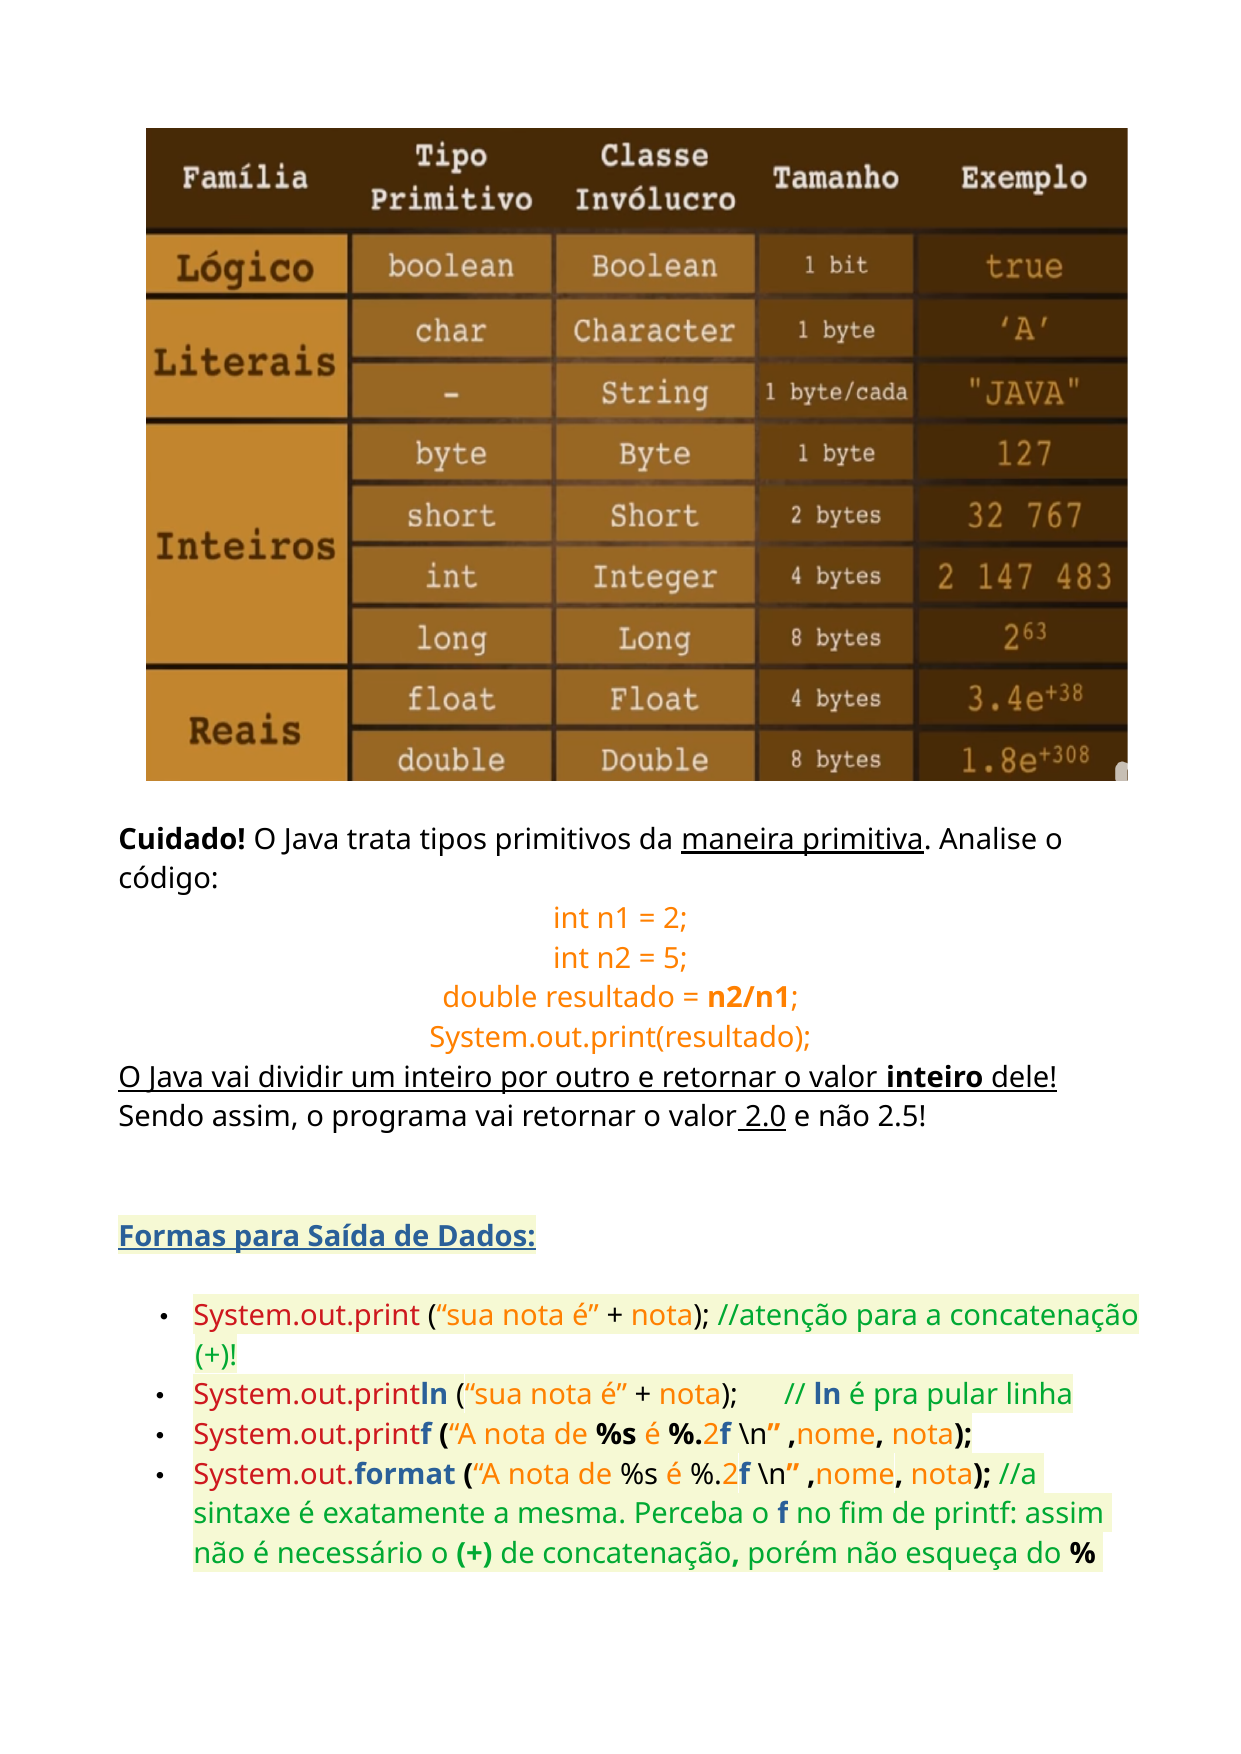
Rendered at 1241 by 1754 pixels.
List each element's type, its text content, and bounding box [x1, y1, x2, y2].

picture [146, 128, 1128, 781]
list System.out.printf (“A nota de %s é %.2f \n” ,nome, nota); [156, 1413, 1122, 1453]
list System.out.format (“A nota de %s é %.2f \n” ,nome, nota); //a sintaxe é exatamente a mesma. Perceba o f no fim de printf: assim não é necessário o (+) de concatenação, porém não esqueça do % [156, 1453, 1122, 1572]
list System.out.println (“sua nota é” + nota); // ln é pra pular linha [156, 1373, 1122, 1413]
text int n1 = 2; [118, 897, 1122, 937]
text Formas para Saída de Dados: [118, 1215, 1122, 1254]
text System.out.print(resultado); [118, 1016, 1122, 1056]
text Cuidado! O Java trata tipos primitivos da maneira primitiva. Analise o código: [118, 818, 1122, 897]
text int n2 = 5; [118, 937, 1122, 977]
text double resultado = n2/n1; [118, 977, 1122, 1016]
list System.out.print (“sua nota é” + nota); //atenção para a concatenação (+)! [159, 1294, 1146, 1373]
text O Java vai dividir um inteiro por outro e retornar o valor inteiro dele! Sendo assim, o programa vai retornar o valor 2.0 e não 2.5! [118, 1056, 1122, 1135]
